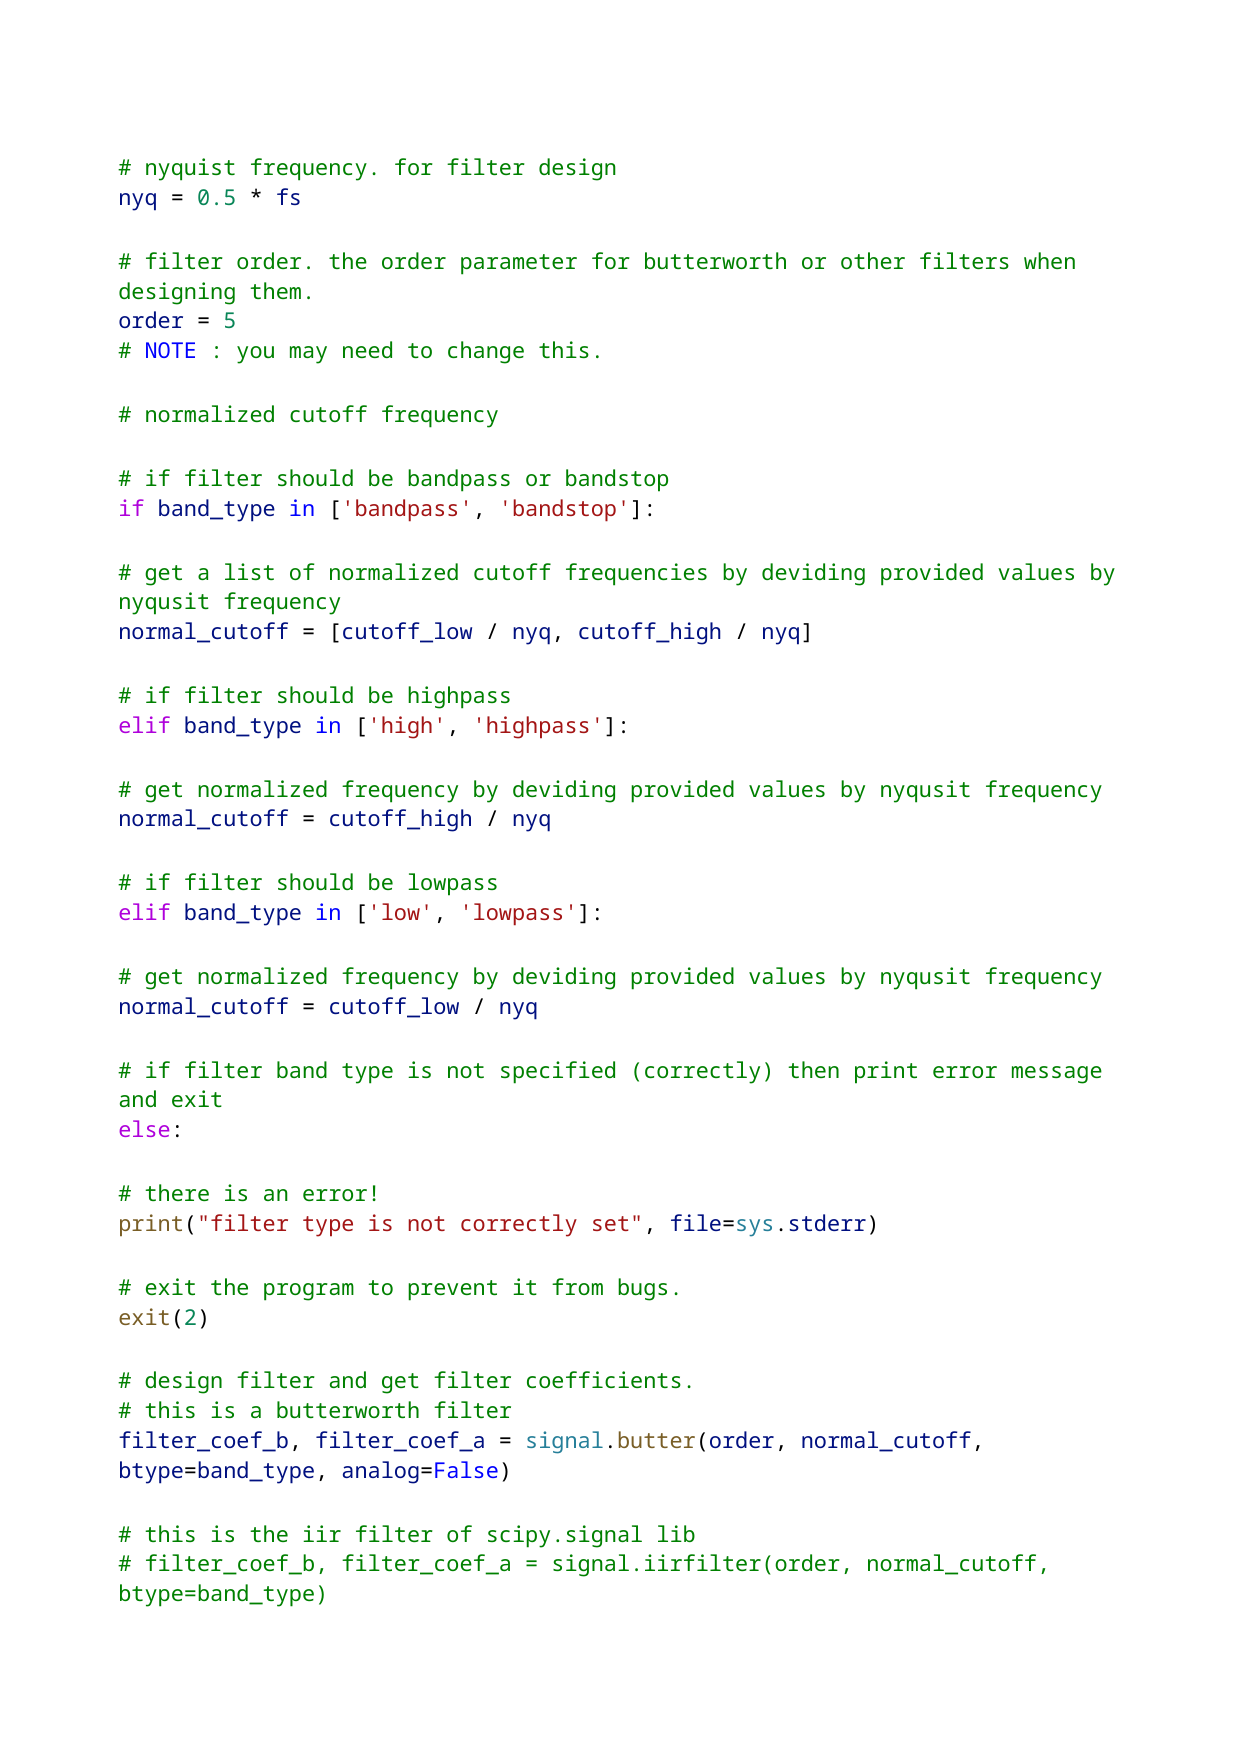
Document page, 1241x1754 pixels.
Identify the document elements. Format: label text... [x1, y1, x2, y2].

text # there is an error! [118, 1178, 1122, 1208]
text # if filter should be highpass [118, 680, 1122, 710]
text filter_coef_b, filter_coef_a = signal.butter(order, normal_cutoff, btype=band_type, analog=False) [118, 1425, 1122, 1484]
text print("filter type is not correctly set", file=sys.stderr) [118, 1208, 1122, 1238]
text # design filter and get filter coefficients. [118, 1365, 1122, 1395]
text # if filter should be lowpass [118, 867, 1122, 897]
text normal_cutoff = [cutoff_low / nyq, cutoff_high / nyq] [118, 616, 1122, 646]
text # if filter band type is not specified (correctly) then print error message and exit [118, 1054, 1122, 1114]
text # normalized cutoff frequency [118, 399, 1122, 429]
text # get a list of normalized cutoff frequencies by deviding provided values by nyqusit frequency [118, 557, 1122, 616]
text normal_cutoff = cutoff_low / nyq [118, 991, 1122, 1021]
text # if filter should be bandpass or bandstop [118, 463, 1122, 493]
text elif band_type in ['low', 'lowpass']: [118, 897, 1122, 927]
text exit(2) [118, 1301, 1122, 1331]
text # filter_coef_b, filter_coef_a = signal.iirfilter(order, normal_cutoff, btype=band_type) [118, 1548, 1122, 1608]
text # exit the program to prevent it from bugs. [118, 1272, 1122, 1301]
text nyq = 0.5 * fs [118, 182, 1122, 212]
text # get normalized frequency by deviding provided values by nyqusit frequency [118, 961, 1122, 991]
text # this is the iir filter of scipy.signal lib [118, 1518, 1122, 1548]
text # get normalized frequency by deviding provided values by nyqusit frequency [118, 774, 1122, 803]
text else: [118, 1114, 1122, 1144]
text # NOTE : you may need to change this. [118, 335, 1122, 365]
text # nyquist frequency. for filter design [118, 152, 1122, 182]
text # filter order. the order parameter for butterworth or other filters when designing them. [118, 246, 1122, 305]
text order = 5 [118, 305, 1122, 335]
text elif band_type in ['high', 'highpass']: [118, 710, 1122, 739]
text normal_cutoff = cutoff_high / nyq [118, 803, 1122, 833]
text # this is a butterworth filter [118, 1395, 1122, 1425]
text if band_type in ['bandpass', 'bandstop']: [118, 493, 1122, 522]
